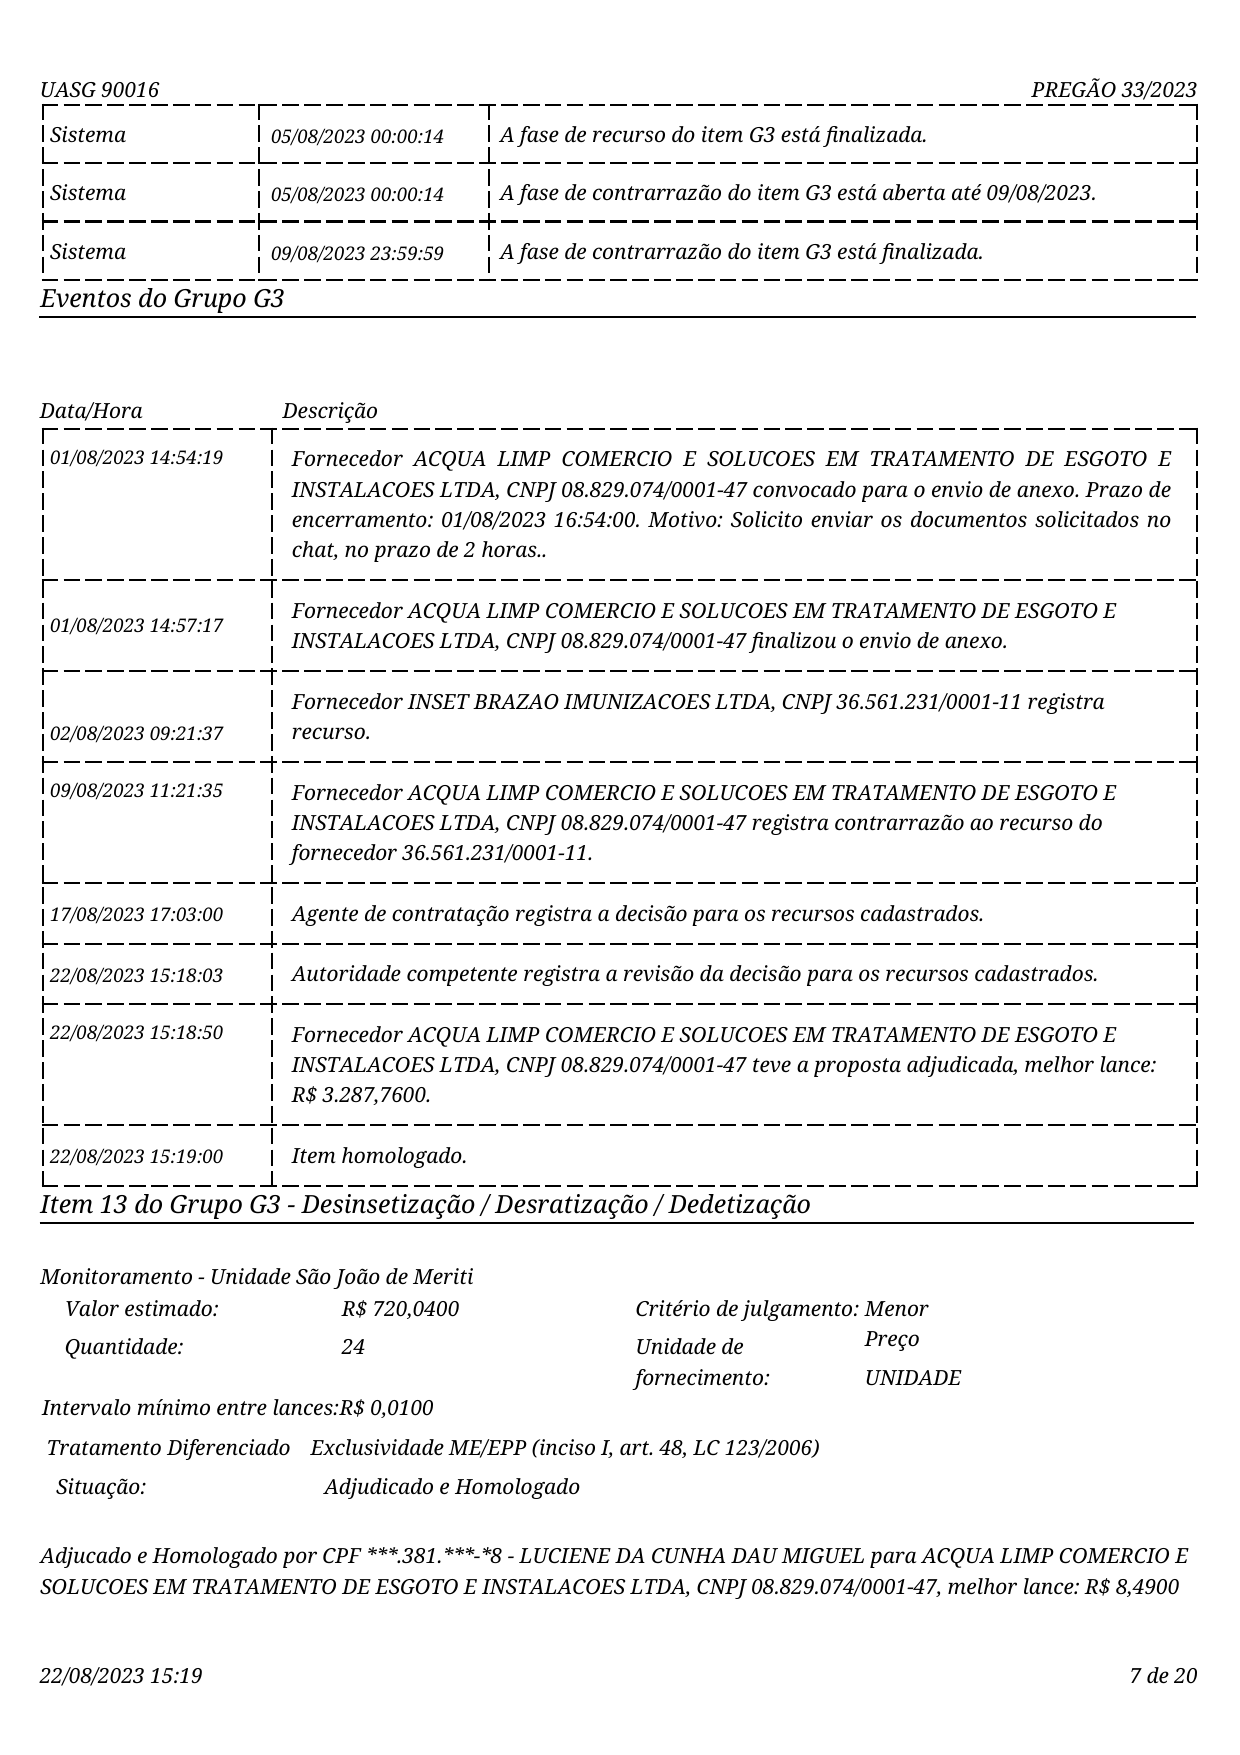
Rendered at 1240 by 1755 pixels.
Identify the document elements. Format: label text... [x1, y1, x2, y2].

table_cell 02/08/2023 09:21:37 [43, 670, 272, 761]
table_cell 05/08/2023 00:00:14 [259, 162, 488, 220]
table_cell A fase de contrarrazão do item G3 está aberta até 09/08/2023. [489, 162, 1197, 220]
table_cell 22/08/2023 15:19:00 [43, 1124, 272, 1185]
table_cell Item homologado. [272, 1124, 1197, 1185]
table_cell 01/08/2023 14:57:17 [43, 579, 272, 670]
table_cell 09/08/2023 11:21:35 [43, 761, 272, 882]
table_cell Sistema [43, 220, 259, 279]
table_cell 05/08/2023 00:00:14 [259, 104, 488, 162]
table_header Fornecedor ACQUA LIMP COMERCIO E SOLUCOES EM TRATAMENTO DE ESGOTO E INSTALACOES LTDA, CNPJ 08.829.074/0001-47 convocado para o envio de anexo. Prazo de encerramento: 01/08/2023 16:54:00. Motivo: Solicito enviar os documentos solicitados no chat, no prazo de 2 horas.. [272, 428, 1197, 579]
table_header Menor Preço UNIDADE [865, 1294, 971, 1393]
text Data/Hora Descrição [39, 396, 1200, 424]
table_cell Fornecedor INSET BRAZAO IMUNIZACOES LTDA, CNPJ 36.561.231/0001-11 registra recurso. [272, 670, 1197, 761]
text SOLUCOES EM TRATAMENTO DE ESGOTO E INSTALACOES LTDA, CNPJ 08.829.074/0001-47, melhor lance: R$ 8,4900 [40, 1572, 1200, 1601]
table_cell Fornecedor ACQUA LIMP COMERCIO E SOLUCOES EM TRATAMENTO DE ESGOTO E INSTALACOES LTDA, CNPJ 08.829.074/0001-47 registra contrarrazão ao recurso do fornecedor 36.561.231/0001-11. [272, 761, 1197, 882]
text Tratamento Diferenciado Exclusividade ME/EPP (inciso I, art. 48, LC 123/2006) [39, 1433, 1200, 1461]
table_cell 09/08/2023 23:59:59 [259, 220, 488, 279]
table_cell Agente de contratação registra a decisão para os recursos cadastrados. [272, 882, 1197, 943]
text Monitoramento - Unidade São João de Meriti [40, 1262, 1200, 1291]
text Situação: Adjudicado e Homologado [39, 1472, 1200, 1501]
table_cell Sistema [43, 104, 259, 162]
table_cell A fase de recurso do item G3 está finalizada. [489, 104, 1197, 162]
table_header R$ 720,0400 24 [342, 1294, 635, 1393]
table_cell Fornecedor ACQUA LIMP COMERCIO E SOLUCOES EM TRATAMENTO DE ESGOTO E INSTALACOES LTDA, CNPJ 08.829.074/0001-47 finalizou o envio de anexo. [272, 579, 1197, 670]
text Eventos do Grupo G3 [40, 281, 1200, 315]
table_header 01/08/2023 14:54:19 [43, 428, 272, 579]
table_cell Autoridade competente registra a revisão da decisão para os recursos cadastrados. [272, 943, 1197, 1003]
text Item 13 do Grupo G3 - Desinsetização / Desratização / Dedetização [40, 1187, 1200, 1221]
table_cell A fase de contrarrazão do item G3 está finalizada. [489, 220, 1197, 279]
table_cell 17/08/2023 17:03:00 [43, 882, 272, 943]
table_cell Fornecedor ACQUA LIMP COMERCIO E SOLUCOES EM TRATAMENTO DE ESGOTO E INSTALACOES LTDA, CNPJ 08.829.074/0001-47 teve a proposta adjudicada, melhor lance: R$ 3.287,7600. [272, 1003, 1197, 1124]
table_header Valor estimado: Quantidade: [65, 1294, 342, 1393]
text Adjucado e Homologado por CPF ***.381.***-*8 - LUCIENE DA CUNHA DAU MIGUEL para ACQUA LIMP COMERCIO E [40, 1541, 1200, 1569]
text Intervalo mínimo entre lances: R$ 0,0100 [39, 1393, 1200, 1421]
table_header Critério de julgamento: Unidade de fornecimento: [635, 1294, 864, 1393]
table_cell Sistema [43, 162, 259, 220]
table_cell 22/08/2023 15:18:03 [43, 943, 272, 1003]
table_cell 22/08/2023 15:18:50 [43, 1003, 272, 1124]
